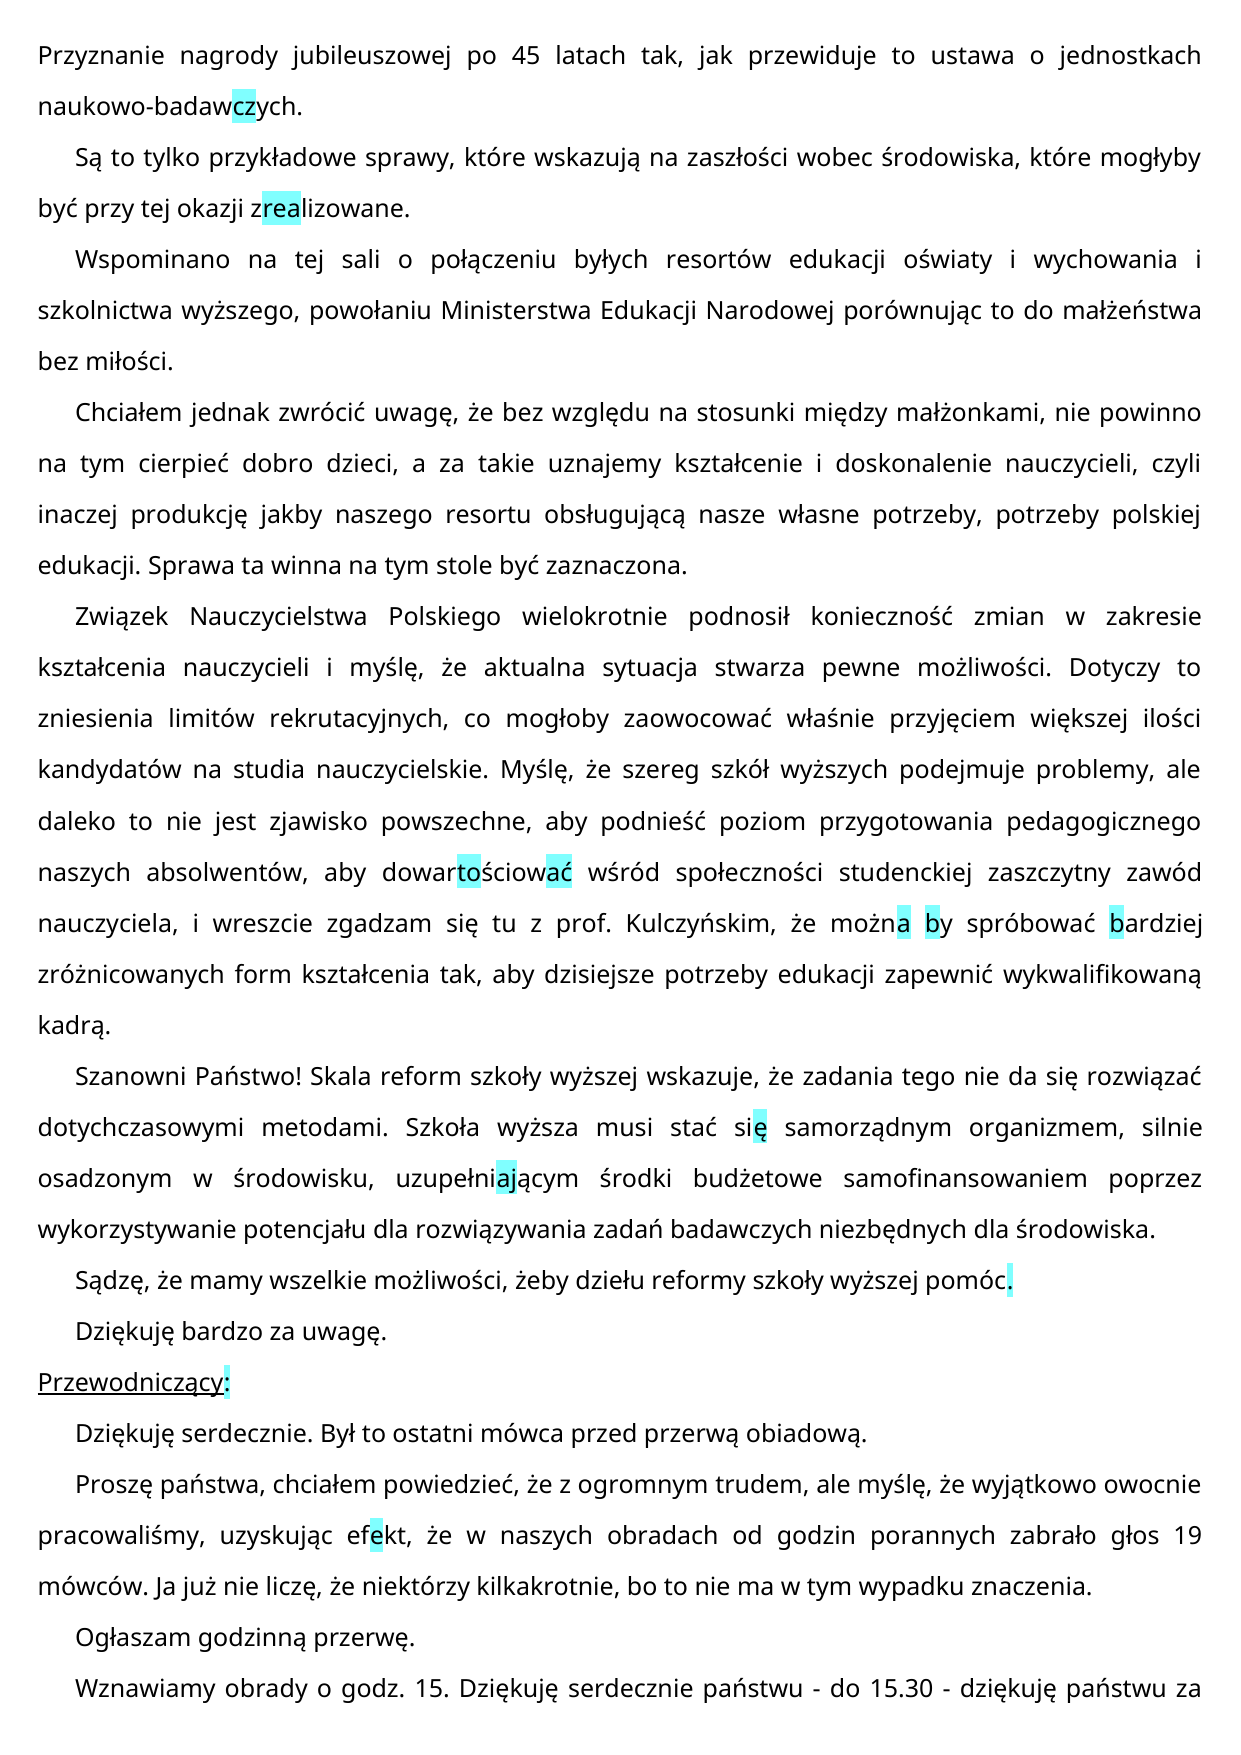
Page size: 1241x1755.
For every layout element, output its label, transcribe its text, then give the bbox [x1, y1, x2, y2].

text Są to tylko przykładowe sprawy, które wskazują na zaszłości wobec środowiska, które mogłyby być przy tej okazji zrealizowane. [37, 139, 1203, 225]
text Związek Nauczycielstwa Polskiego wielokrotnie podnosił konieczność zmian w zakresie kształcenia nauczycieli i myślę, że aktualna sytuacja stwarza pewne możliwości. Dotyczy to zniesienia limitów rekrutacyjnych, co mogłoby zaowocować właśnie przyjęciem większej ilości kandydatów na studia nauczycielskie. Myślę, że szereg szkół wyższych podejmuje problemy, ale daleko to nie jest zjawisko powszechne, aby podnieść poziom przygotowania pedagogicznego naszych absolwentów, aby dowartościować wśród społeczności studenckiej zaszczytny zawód nauczyciela, i wreszcie zgadzam się tu z prof. Kulczyńskim, że można by spróbować bardziej zróżnicowanych form kształcenia tak, aby dzisiejsze potrzeby edukacji zapewnić wykwalifikowaną kadrą. [37, 599, 1203, 1041]
text Przewodniczący: [37, 1364, 1203, 1399]
text Wspominano na tej sali o połączeniu byłych resortów edukacji oświaty i wychowania i szkolnictwa wyższego, powołaniu Ministerstwa Edukacji Narodowej porównując to do małżeństwa bez miłości. [37, 242, 1203, 378]
text Wznawiamy obrady o godz. 15. Dziękuję serdecznie państwu - do 15.30 - dziękuję państwu za [37, 1671, 1203, 1705]
text Dziękuję bardzo za uwagę. [37, 1313, 1203, 1348]
text Dziękuję serdecznie. Był to ostatni mówca przed przerwą obiadową. [37, 1416, 1203, 1450]
text Proszę państwa, chciałem powiedzieć, że z ogromnym trudem, ale myślę, że wyjątkowo owocnie pracowaliśmy, uzyskując efekt, że w naszych obradach od godzin porannych zabrało głos 19 mówców. Ja już nie liczę, że niektórzy kilkakrotnie, bo to nie ma w tym wypadku znaczenia. [37, 1467, 1203, 1603]
text Chciałem jednak zwrócić uwagę, że bez względu na stosunki między małżonkami, nie powinno na tym cierpieć dobro dzieci, a za takie uznajemy kształcenie i doskonalenie nauczycieli, czyli inaczej produkcję jakby naszego resortu obsługującą nasze własne potrzeby, potrzeby polskiej edukacji. Sprawa ta winna na tym stole być zaznaczona. [37, 395, 1203, 582]
text Przyznanie nagrody jubileuszowej po 45 latach tak, jak przewiduje to ustawa o jednostkach naukowo-badawczych. [37, 37, 1203, 123]
text Szanowni Państwo! Skala reform szkoły wyższej wskazuje, że zadania tego nie da się rozwiązać dotychczasowymi metodami. Szkoła wyższa musi stać się samorządnym organizmem, silnie osadzonym w środowisku, uzupełniającym środki budżetowe samofinansowaniem poprzez wykorzystywanie potencjału dla rozwiązywania zadań badawczych niezbędnych dla środowiska. [37, 1058, 1203, 1246]
text Sądzę, że mamy wszelkie możliwości, żeby dziełu reformy szkoły wyższej pomóc. [37, 1262, 1203, 1297]
text Ogłaszam godzinną przerwę. [37, 1620, 1203, 1654]
